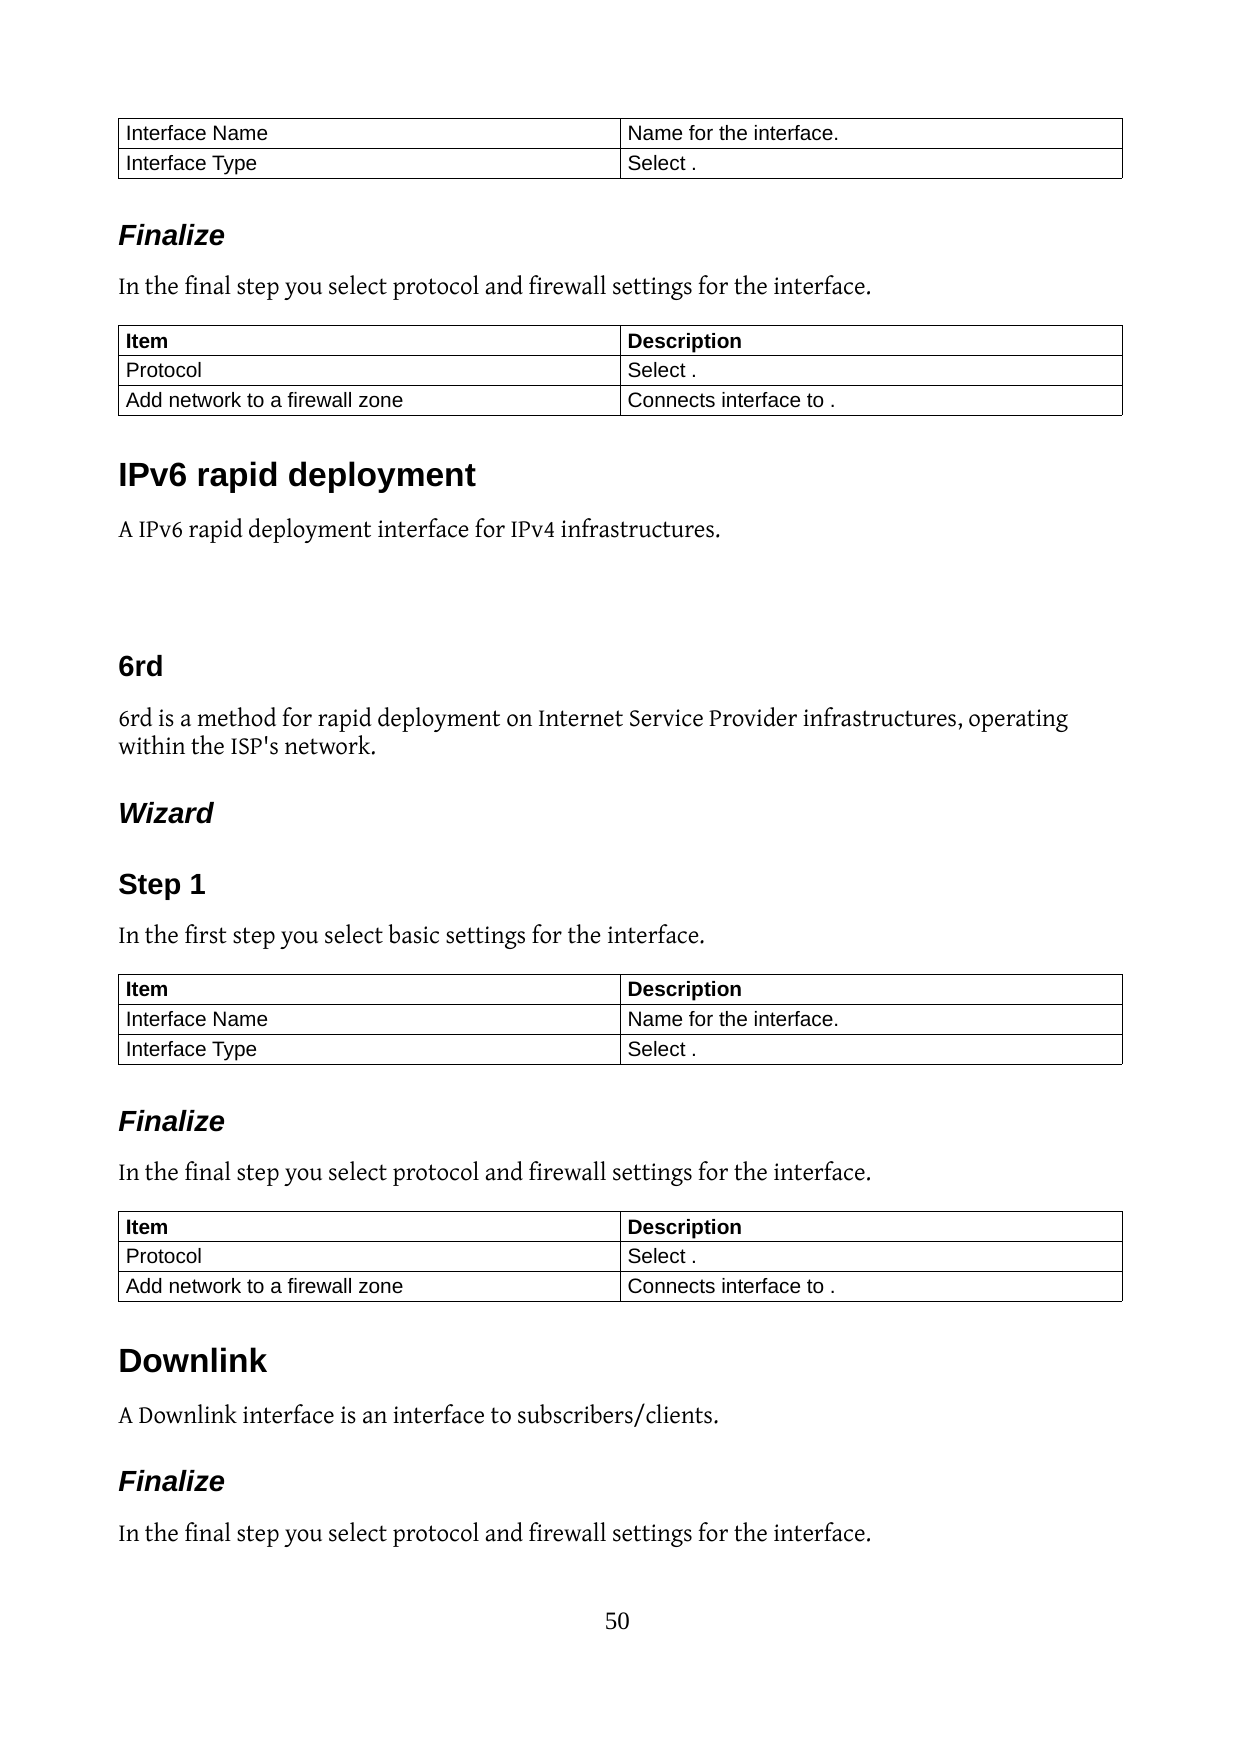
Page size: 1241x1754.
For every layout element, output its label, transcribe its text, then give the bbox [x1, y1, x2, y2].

table_cell Select . [621, 1035, 1122, 1064]
table_header Item [119, 326, 620, 355]
text A IPv6 rapid deployment interface for IPv4 infrastructures. [118, 515, 1122, 544]
table_cell Add network to a firewall zone [119, 386, 620, 415]
subtitle Finalize [118, 218, 1122, 251]
table_cell Connects interface to . [621, 386, 1122, 415]
table_cell Interface Type [119, 149, 620, 178]
table_header Description [621, 1212, 1122, 1241]
text In the first step you select basic settings for the interface. [118, 922, 1122, 951]
table_header Description [621, 975, 1122, 1004]
text In the final step you select protocol and firewall settings for the interface. [118, 273, 1122, 302]
text 6rd is a method for rapid deployment on Internet Service Provider infrastructures, operating within the ISP's network. [118, 704, 1122, 762]
table_cell Name for the interface. [621, 1005, 1122, 1034]
table_cell Interface Name [119, 1005, 620, 1034]
subtitle Finalize [118, 1104, 1122, 1137]
table_cell Name for the interface. [621, 119, 1122, 148]
table_cell Connects interface to . [621, 1272, 1122, 1301]
table_cell Select . [621, 356, 1122, 385]
table_cell Select . [621, 149, 1122, 178]
table_cell Interface Type [119, 1035, 620, 1064]
text In the final step you select protocol and firewall settings for the interface. [118, 1519, 1122, 1548]
table_header Item [119, 975, 620, 1004]
table_header Item [119, 1212, 620, 1241]
subtitle IPv6 rapid deployment [118, 455, 1122, 494]
subtitle Finalize [118, 1464, 1122, 1497]
subtitle Step 1 [118, 867, 1122, 900]
table_header Description [621, 326, 1122, 355]
subtitle Downlink [118, 1341, 1122, 1380]
table_cell Protocol [119, 1242, 620, 1271]
table_cell Protocol [119, 356, 620, 385]
text A Downlink interface is an interface to subscribers/clients. [118, 1401, 1122, 1430]
table_cell Interface Name [119, 119, 620, 148]
text In the final step you select protocol and firewall settings for the interface. [118, 1159, 1122, 1188]
subtitle 6rd [118, 649, 1122, 682]
table_cell Add network to a firewall zone [119, 1272, 620, 1301]
table_cell Select . [621, 1242, 1122, 1271]
subtitle Wizard [118, 796, 1122, 829]
